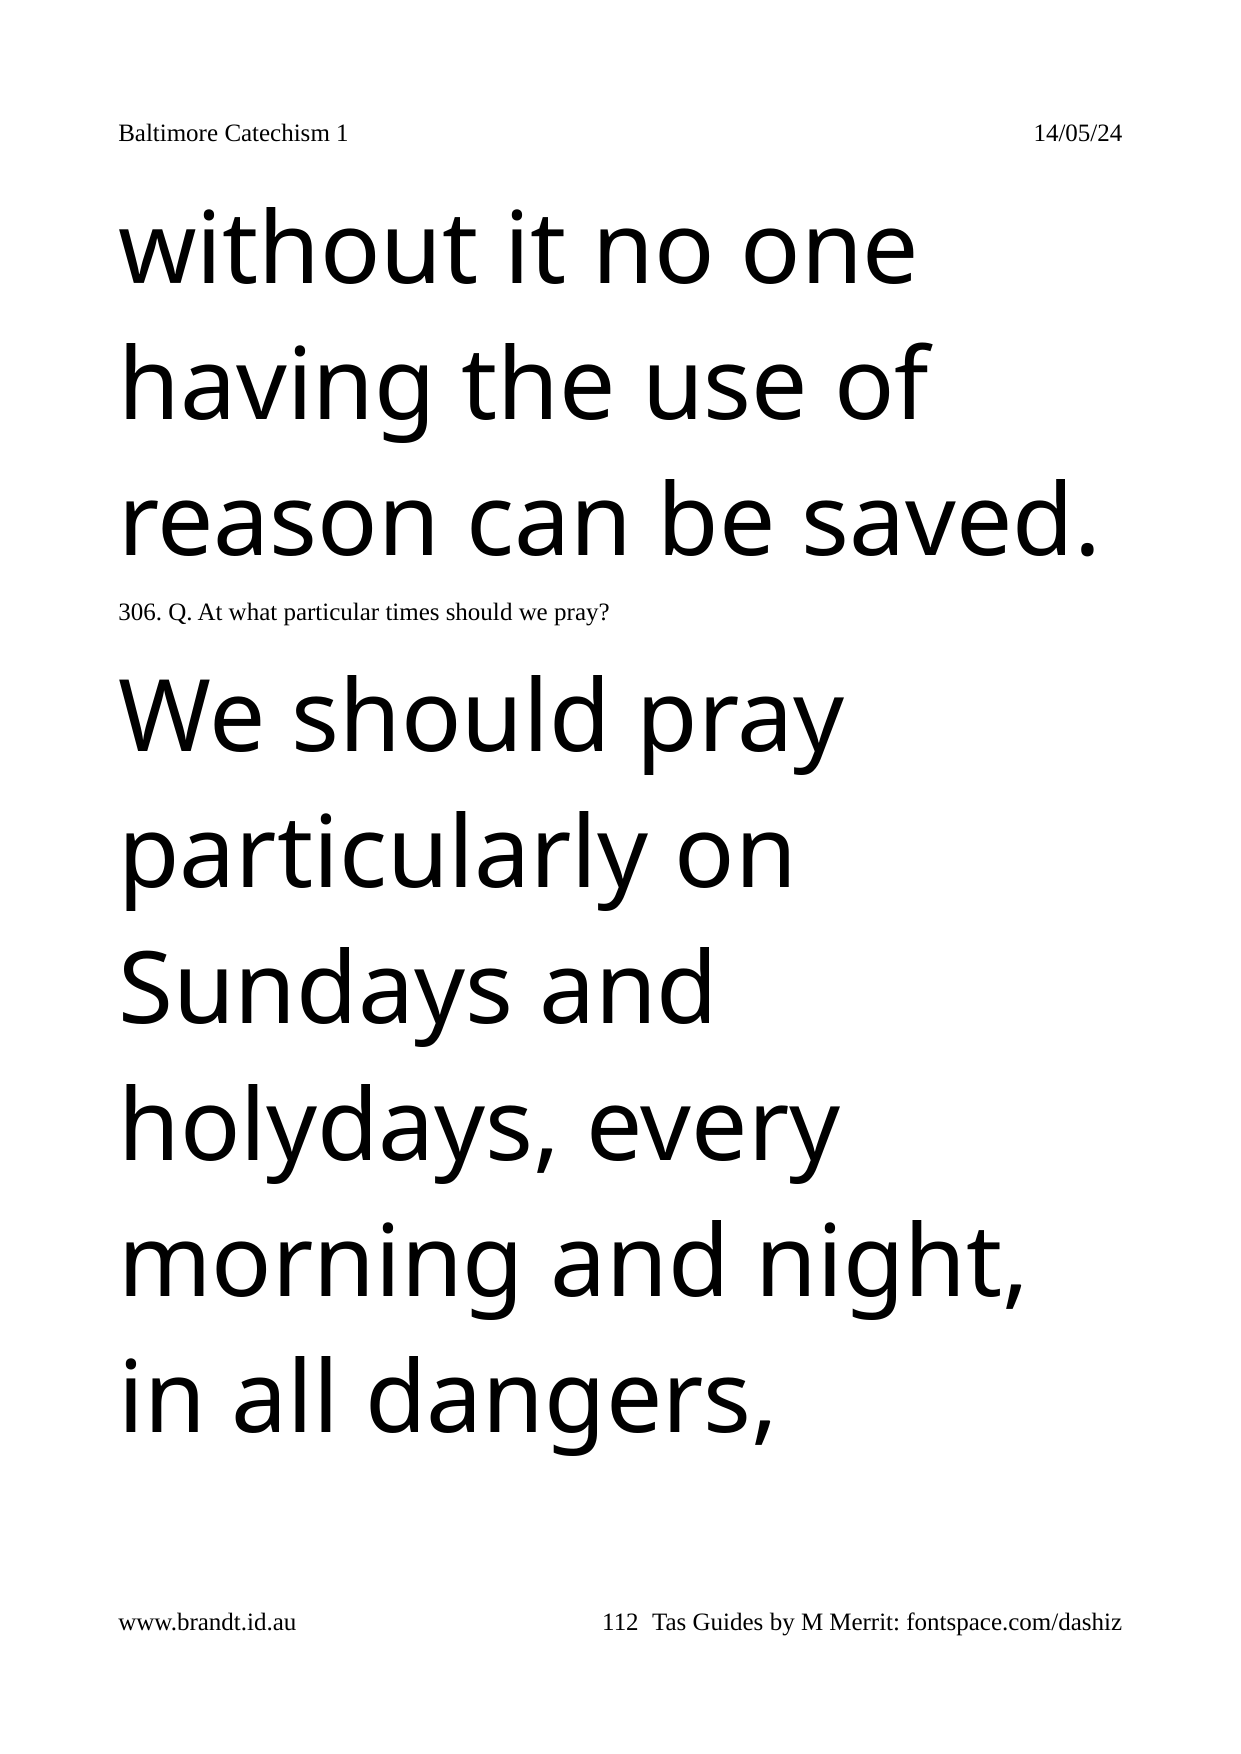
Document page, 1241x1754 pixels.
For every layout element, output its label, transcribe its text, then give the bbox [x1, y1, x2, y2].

text We should pray particularly on Sundays and holydays, every morning and night, in all dangers, [118, 644, 1122, 1462]
text 306. Q. At what particular times should we pray? [118, 597, 1122, 626]
text without it no one having the use of reason can be saved. [118, 176, 1122, 585]
